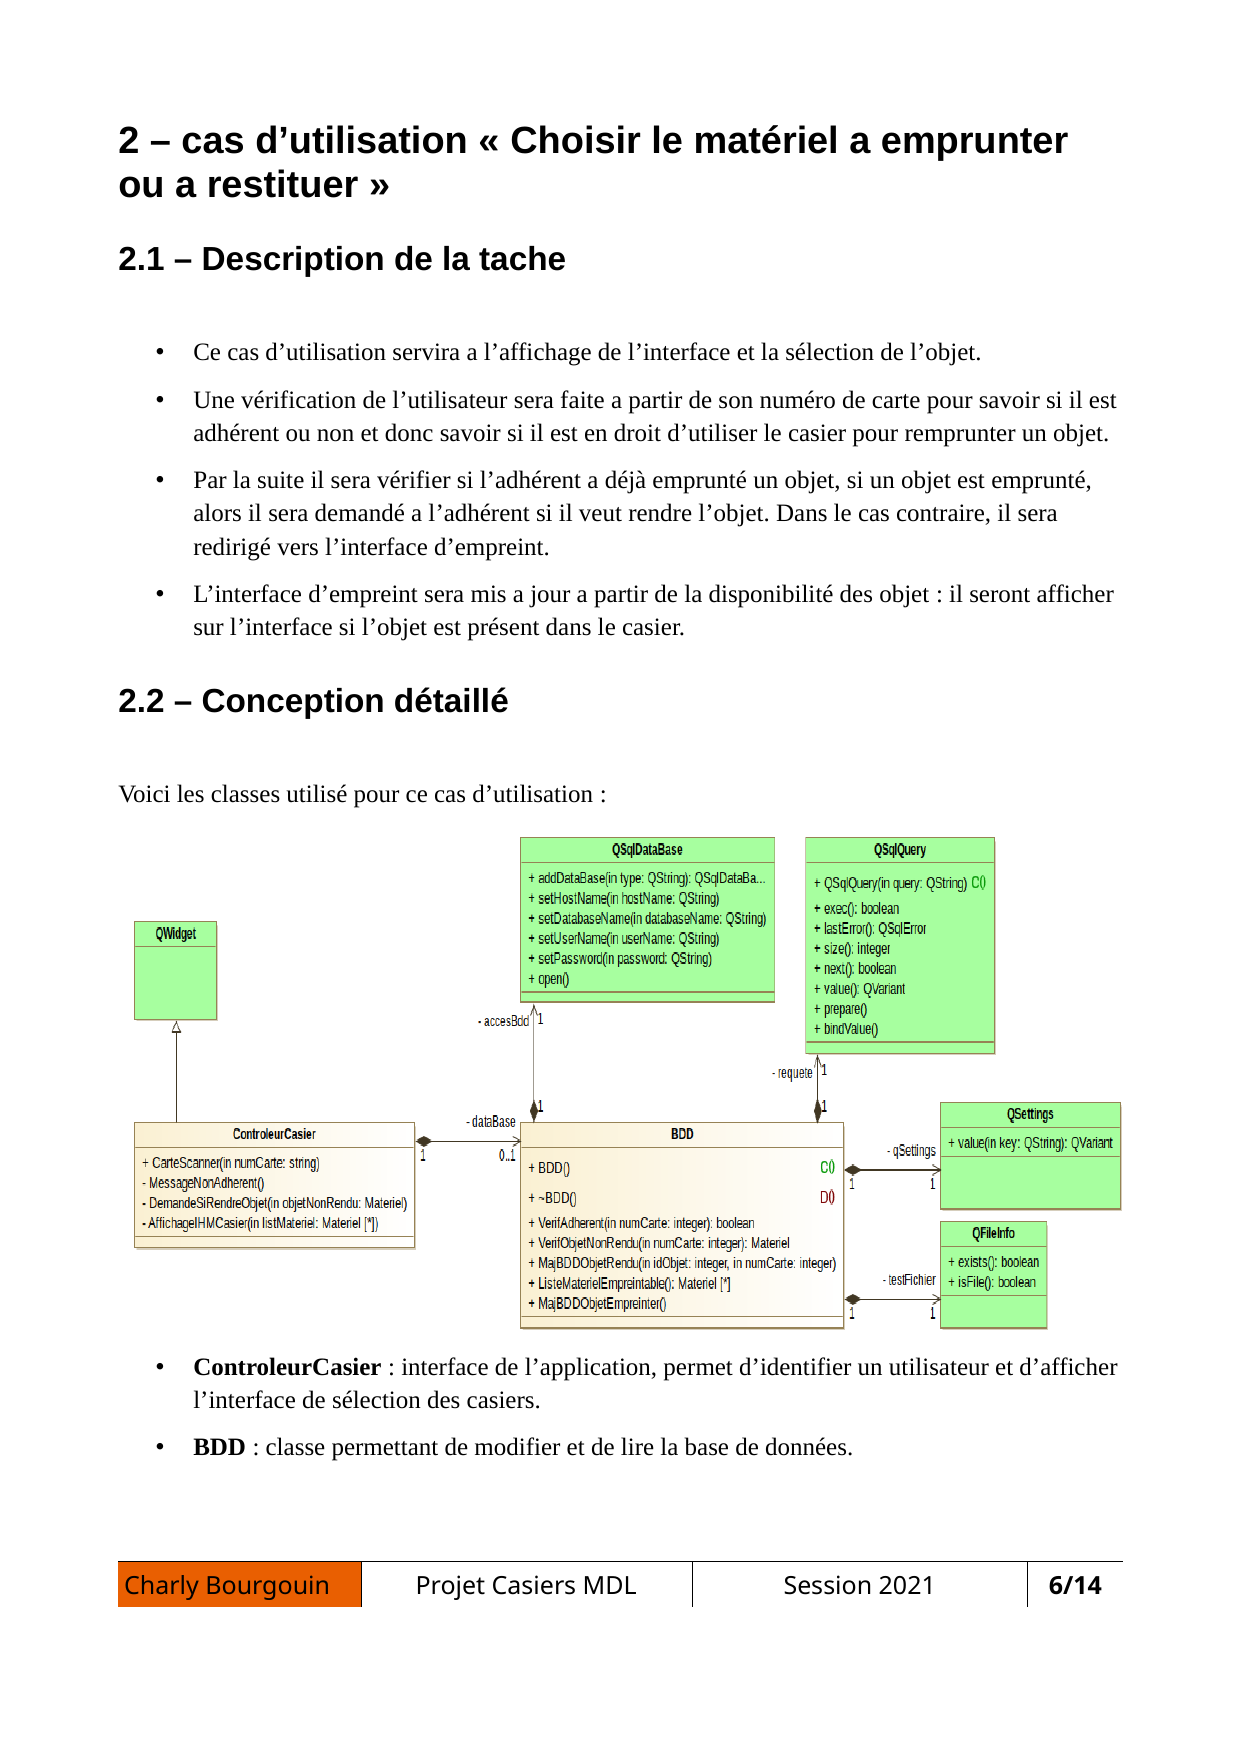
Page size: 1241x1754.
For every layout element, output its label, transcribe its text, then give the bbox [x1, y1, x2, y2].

list BDD : classe permettant de modifier et de lire la base de données. [156, 1432, 1122, 1461]
text Voici les classes utilisé pour ce cas d’utilisation : [118, 779, 1122, 808]
list ControleurCasier : interface de l’application, permet d’identifier un utilisateur et d’afficher l’interface de sélection des casiers. [156, 1348, 1122, 1413]
subtitle 2 – cas d’utilisation « Choisir le matériel a emprunter ou a restituer » [118, 118, 1122, 205]
list Par la suite il sera vérifier si l’adhérent a déjà emprunté un objet, si un objet est emprunté, alors il sera demandé a l’adhérent si il veut rendre l’objet. Dans le cas contraire, il sera redirigé vers l’interface d’empreint. [156, 466, 1122, 560]
subtitle 2.2 – Conception détaillé [118, 681, 1122, 719]
list Une vérification de l’utilisateur sera faite a partir de son numéro de carte pour savoir si il est adhérent ou non et donc savoir si il est en droit d’utiliser le casier pour remprunter un objet. [156, 385, 1122, 447]
picture [126, 826, 1130, 1348]
subtitle 2.1 – Description de la tache [118, 239, 1122, 277]
list L’interface d’empreint sera mis a jour a partir de la disponibilité des objet : il seront afficher sur l’interface si l’objet est présent dans le casier. [156, 579, 1122, 641]
list Ce cas d’utilisation servira a l’affichage de l’interface et la sélection de l’objet. [156, 337, 1122, 366]
